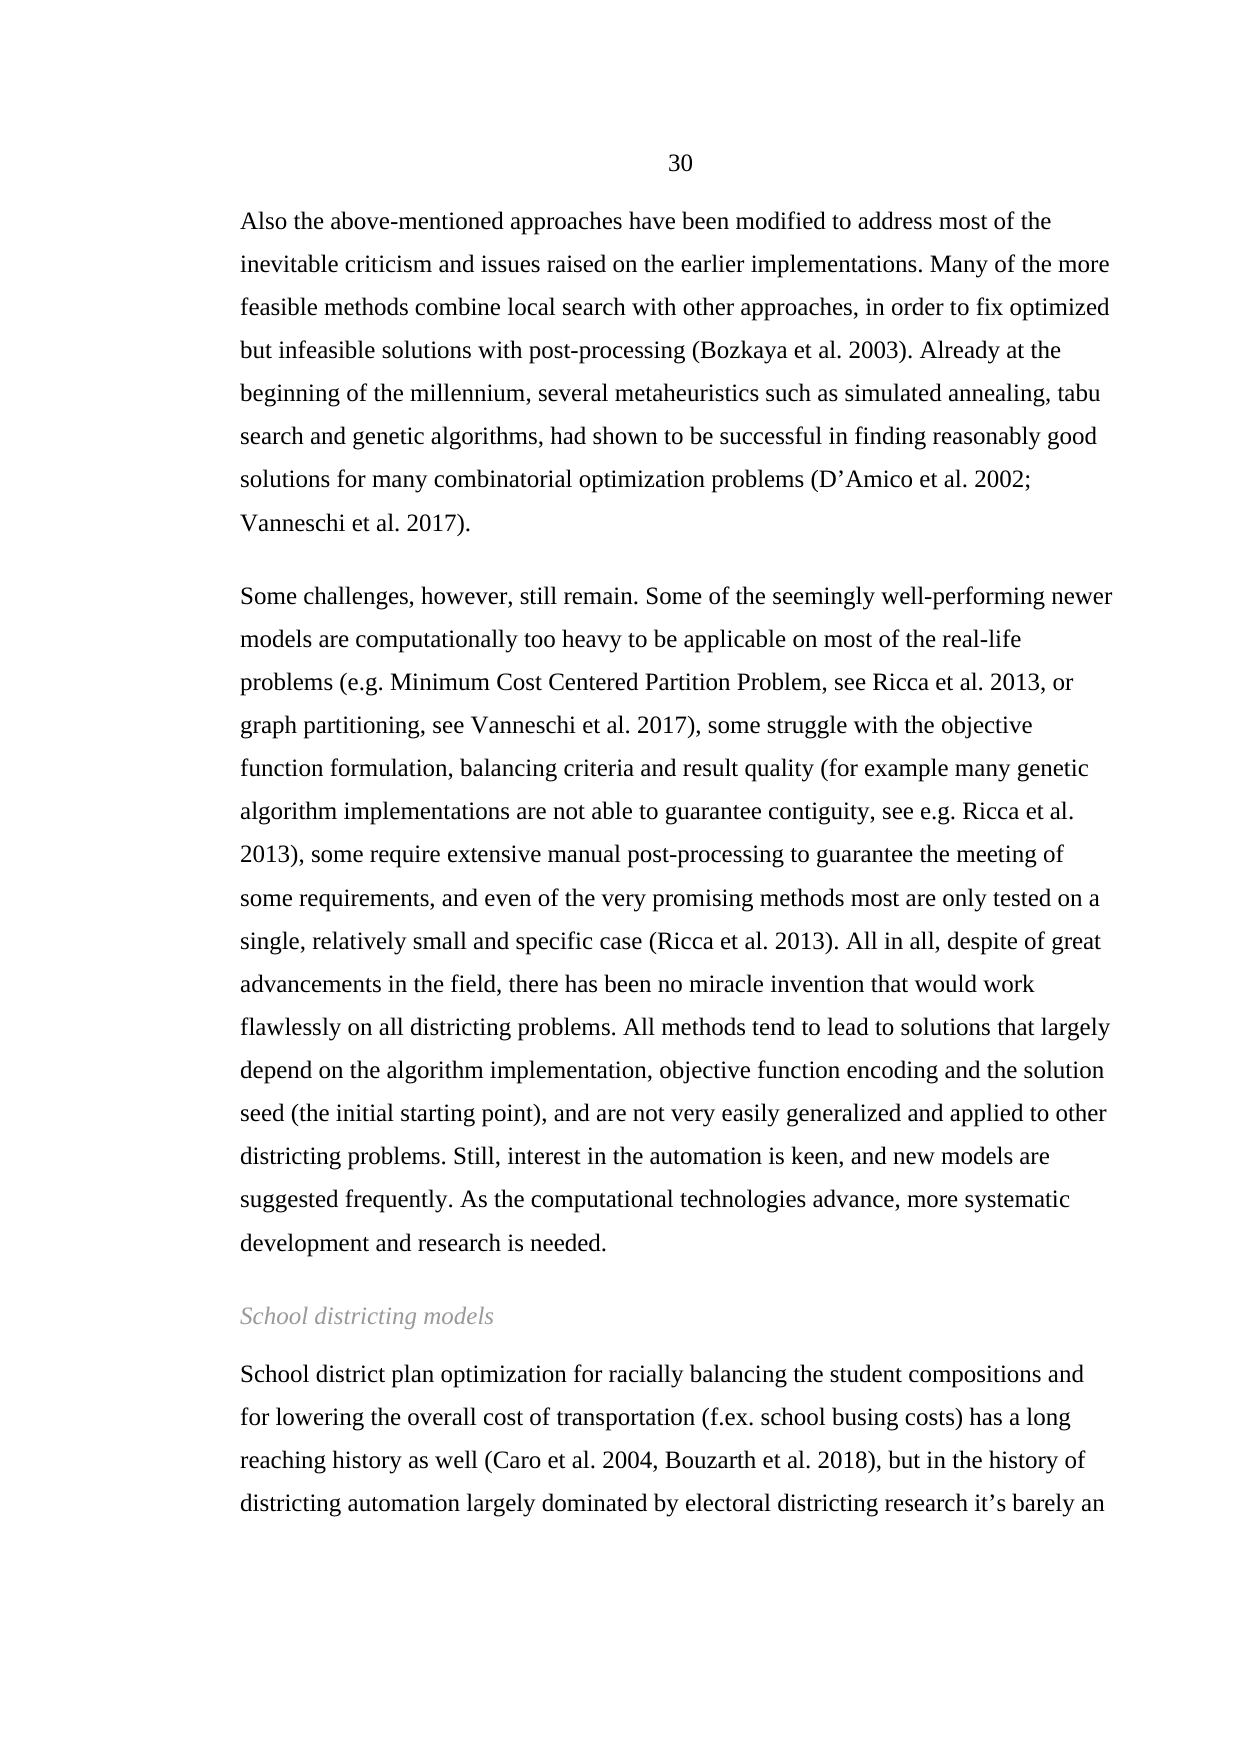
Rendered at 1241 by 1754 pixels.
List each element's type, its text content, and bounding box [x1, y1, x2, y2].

text Also the above-mentioned approaches have been modified to address most of the inevitable criticism and issues raised on the earlier implementations. Many of the more feasible methods combine local search with other approaches, in order to fix optimized but infeasible solutions with post-processing (Bozkaya et al. 2003). Already at the beginning of the millennium, several metaheuristics such as simulated annealing, tabu search and genetic algorithms, had shown to be successful in finding reasonably good solutions for many combinatorial optimization problems (D’Amico et al. 2002; Vanneschi et al. 2017). [240, 206, 1121, 536]
subtitle School districting models [240, 1301, 1121, 1329]
text School district plan optimization for racially balancing the student compositions and for lowering the overall cost of transportation (f.ex. school busing costs) has a long reaching history as well (Caro et al. 2004, Bouzarth et al. 2018), but in the history of districting automation largely dominated by electoral districting research it’s barely an [240, 1359, 1121, 1517]
text Some challenges, however, still remain. Some of the seemingly well-performing newer models are computationally too heavy to be applicable on most of the real-life problems (e.g. Minimum Cost Centered Partition Problem, see Ricca et al. 2013, or graph partitioning, see Vanneschi et al. 2017), some struggle with the objective function formulation, balancing criteria and result quality (for example many genetic algorithm implementations are not able to guarantee contiguity, see e.g. Ricca et al. 2013), some require extensive manual post-processing to guarantee the meeting of some requirements, and even of the very promising methods most are only tested on a single, relatively small and specific case (Ricca et al. 2013). All in all, despite of great advancements in the field, there has been no miracle invention that would work flawlessly on all districting problems. All methods tend to lead to solutions that largely depend on the algorithm implementation, objective function encoding and the solution seed (the initial starting point), and are not very easily generalized and applied to other districting problems. Still, interest in the automation is keen, and new models are suggested frequently. As the computational technologies advance, more systematic development and research is needed. [240, 581, 1121, 1256]
